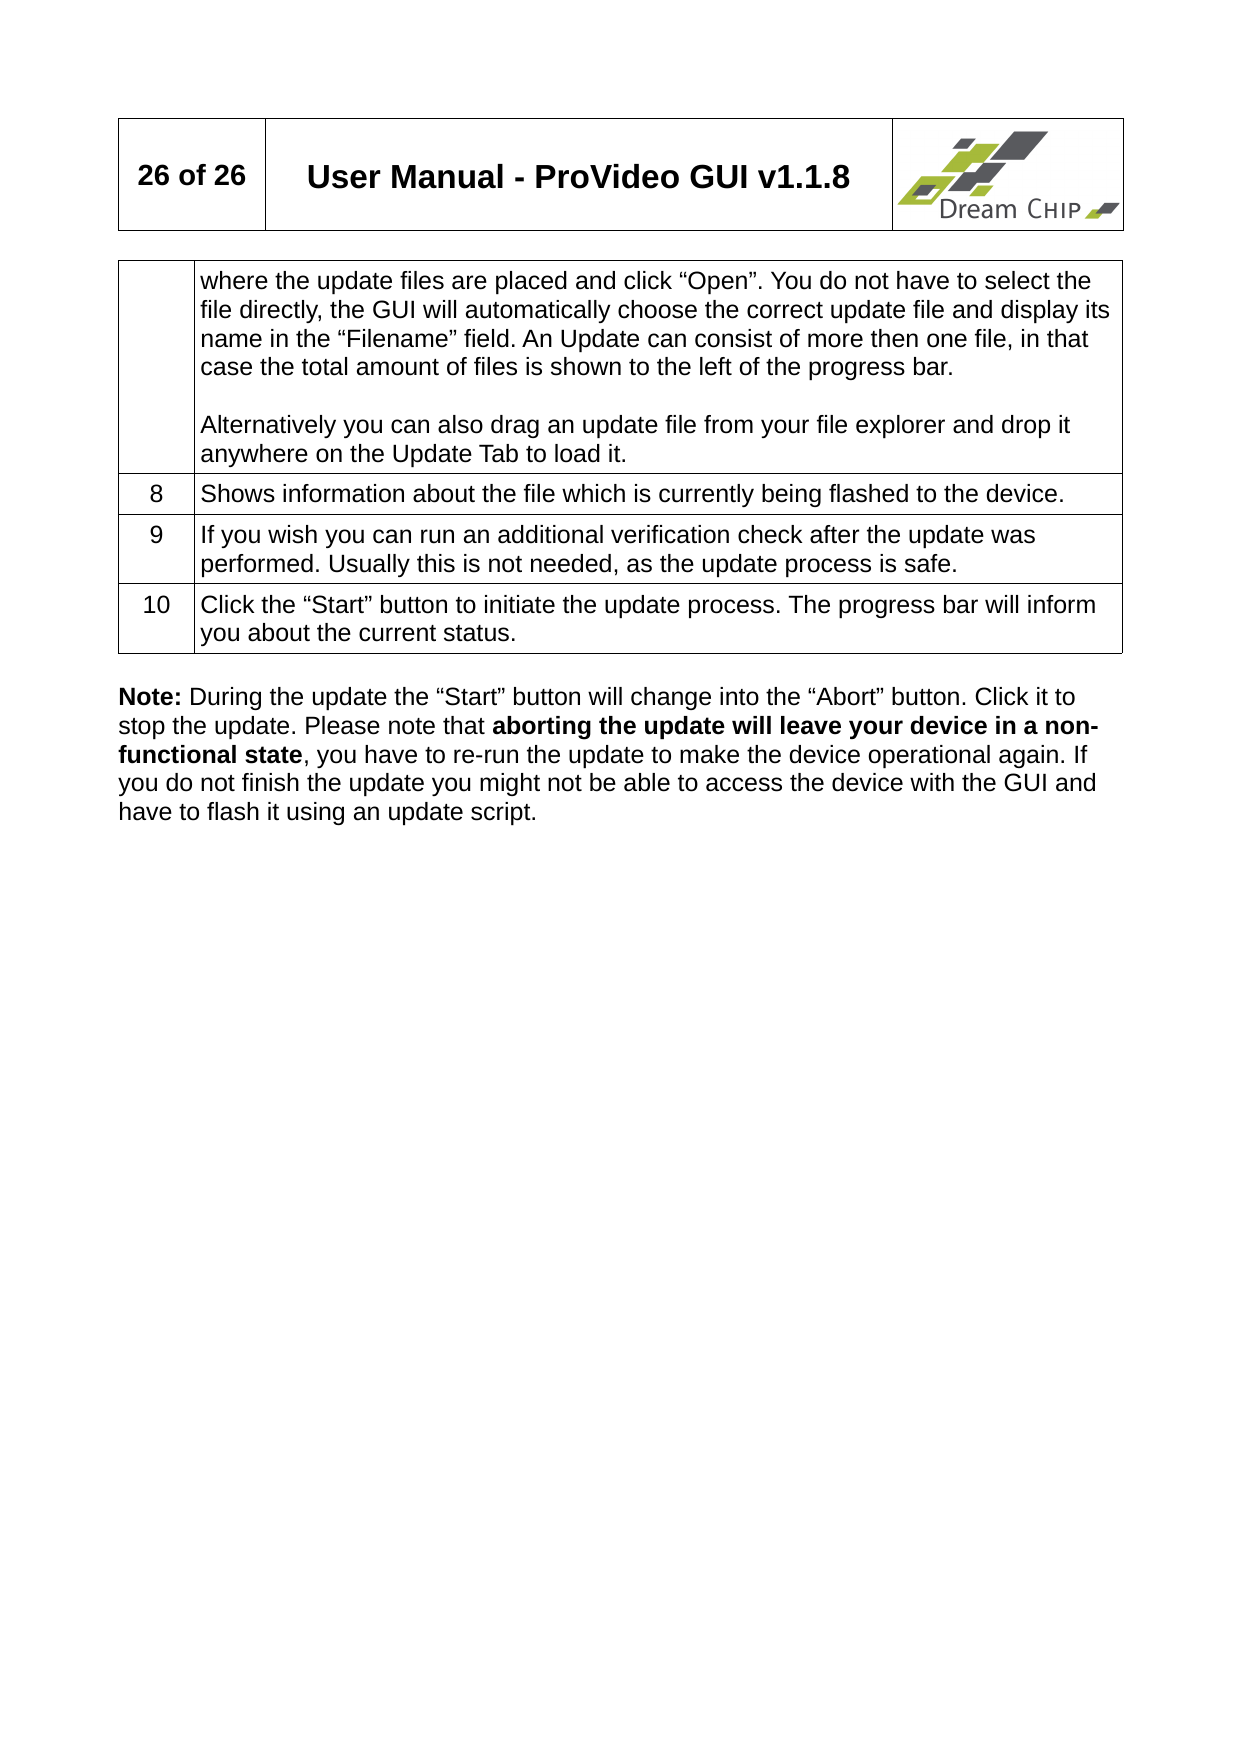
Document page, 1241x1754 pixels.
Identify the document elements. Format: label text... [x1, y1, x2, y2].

table_cell If you wish you can run an additional verification check after the update was performed. Usually this is not needed, as the update process is safe. [195, 515, 1122, 583]
table_cell 8 [119, 474, 194, 514]
table_cell 9 [119, 515, 194, 583]
picture [897, 130, 1120, 220]
table_cell where the update files are placed and click “Open”. You do not have to select the file directly, the GUI will automatically choose the correct update file and display its name in the “Filename” field. An Update can consist of more then one file, in that case the total amount of files is shown to the left of the progress bar. Alternatively you can also drag an update file from your file explorer and drop it anywhere on the Update Tab to load it. [195, 261, 1122, 473]
table_cell 10 [119, 584, 194, 653]
table_cell Click the “Start” button to initiate the update process. The progress bar will inform you about the current status. [195, 584, 1122, 653]
table_cell [119, 261, 194, 473]
text Note: During the update the “Start” button will change into the “Abort” button. Click it to stop the update. Please note that aborting the update will leave your device in a non-functional state, you have to re-run the update to make the device operational again. If you do not finish the update you might not be able to access the device with the GUI and have to flash it using an update script. [118, 682, 1122, 826]
table_cell Shows information about the file which is currently being flashed to the device. [195, 474, 1122, 514]
